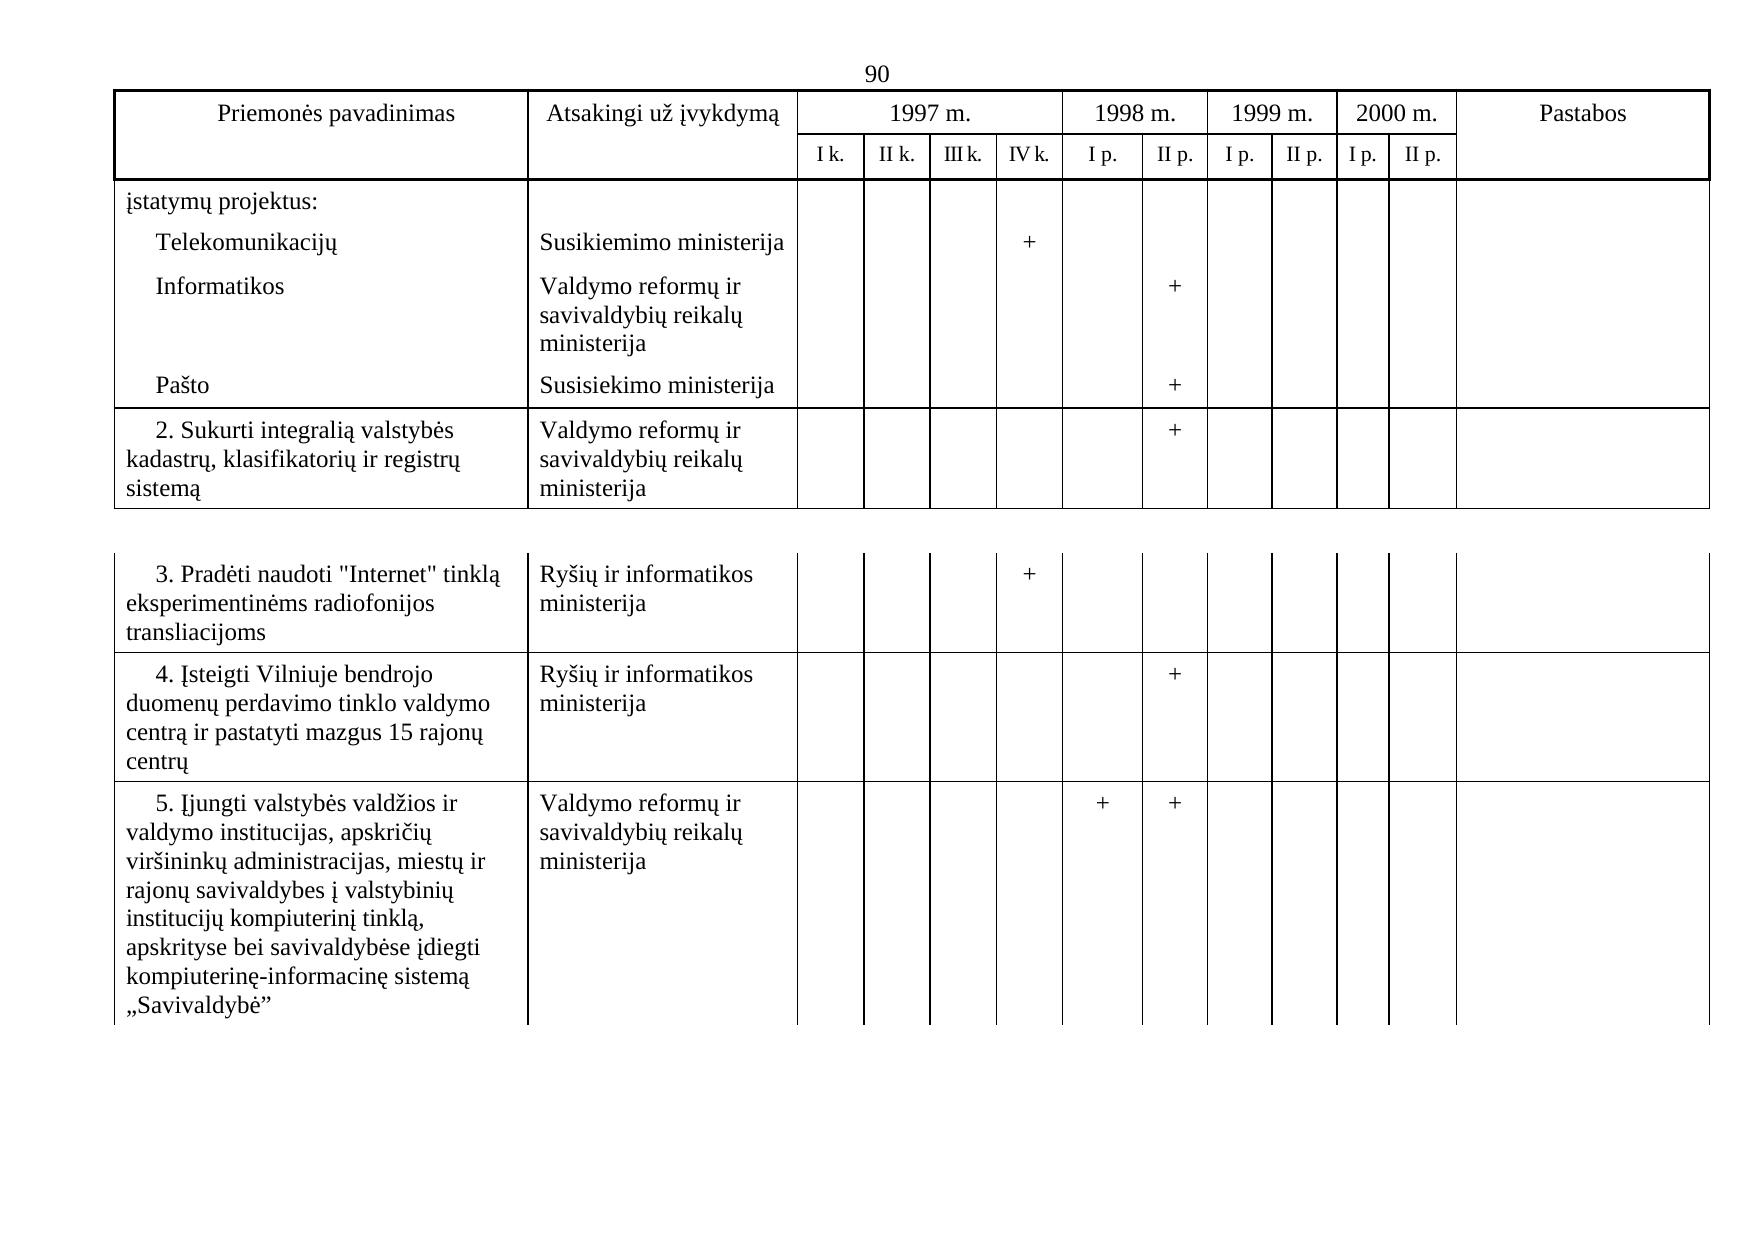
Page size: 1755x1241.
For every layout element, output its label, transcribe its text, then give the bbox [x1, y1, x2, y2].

table_cell I p. [1338, 135, 1388, 178]
table_cell įstatymų projektus: [115, 181, 527, 221]
table_cell [865, 782, 929, 1025]
table_cell II k. [865, 135, 929, 178]
table_cell [1063, 181, 1142, 221]
table_cell [1457, 409, 1709, 508]
table_cell [1457, 782, 1709, 1025]
table_cell [931, 782, 996, 1025]
table_cell [1390, 265, 1456, 363]
table_cell [1457, 553, 1709, 652]
table_cell [1063, 265, 1142, 363]
table_header 1999 m. [1208, 92, 1336, 133]
table_cell [1143, 553, 1207, 652]
table_cell Valdymo reformų ir savivaldybių reikalų ministerija [529, 782, 797, 1025]
table_cell [931, 553, 996, 652]
table_cell I p. [1063, 135, 1142, 178]
table_cell [1273, 653, 1336, 781]
table_cell [996, 509, 1063, 553]
table_cell [1208, 653, 1271, 781]
table_cell [1457, 181, 1709, 221]
table_header 1997 m. [798, 92, 1062, 133]
table_cell [865, 364, 929, 407]
table_cell [1390, 653, 1456, 781]
table_cell [1457, 221, 1709, 265]
table_cell [865, 409, 929, 508]
table_cell [997, 364, 1062, 407]
table_cell [798, 409, 863, 508]
table_cell [1208, 364, 1271, 407]
table_cell [1143, 509, 1207, 553]
table_cell [931, 409, 996, 508]
table_cell [997, 181, 1062, 221]
table_cell [1457, 265, 1709, 363]
table_cell [797, 509, 864, 553]
table_cell [1338, 221, 1388, 265]
table_cell [1457, 133, 1708, 178]
table_cell [798, 221, 863, 265]
table_cell [1457, 653, 1709, 781]
table_cell [931, 221, 996, 265]
table_cell [865, 265, 929, 363]
table_cell [798, 553, 863, 652]
table_cell [997, 782, 1062, 1025]
table_cell [1063, 409, 1142, 508]
table_cell [1273, 221, 1336, 265]
table_cell [931, 265, 996, 363]
table_cell [865, 181, 929, 221]
table_cell + [1143, 782, 1207, 1025]
table_cell [1338, 653, 1388, 781]
table_cell [1208, 265, 1271, 363]
table_cell Susisiekimo ministerija [529, 364, 797, 407]
table_cell [1208, 782, 1271, 1025]
table_cell [1390, 181, 1456, 221]
table_cell + [1143, 409, 1207, 508]
table_cell [1338, 364, 1388, 407]
table_header Atsakingi už įvykdymą [529, 92, 797, 133]
table_cell Valdymo reformų ir savivaldybių reikalų ministerija [529, 265, 797, 363]
table_cell + [1143, 265, 1207, 363]
table_cell Susikiemimo ministerija [529, 221, 797, 265]
table_cell + [1143, 364, 1207, 407]
table_cell [865, 653, 929, 781]
table_cell Ryšių ir informatikos ministerija [529, 553, 797, 652]
table_cell [115, 509, 528, 553]
table_cell [997, 265, 1062, 363]
table_cell 3. Pradėti naudoti "Internet" tinklą eksperimentinėms radiofonijos transliacijoms [115, 553, 527, 652]
table_cell Informatikos [115, 265, 527, 363]
table_cell [1457, 364, 1709, 407]
table_cell [997, 409, 1062, 508]
table_cell [1273, 265, 1336, 363]
table_cell [931, 653, 996, 781]
table_cell [1338, 265, 1388, 363]
table_cell [1390, 409, 1456, 508]
table_cell [865, 553, 929, 652]
table_cell [1390, 364, 1456, 407]
table_cell [1143, 221, 1207, 265]
table_cell [1390, 553, 1456, 652]
table_cell [1208, 409, 1271, 508]
table_cell [1208, 181, 1271, 221]
table_cell I p. [1208, 135, 1271, 178]
table_cell [931, 364, 996, 407]
table_cell [1063, 509, 1143, 553]
table_cell [1208, 221, 1271, 265]
table_cell [1338, 553, 1388, 652]
table_cell [1338, 782, 1388, 1025]
table_cell [1273, 409, 1336, 508]
table_cell [1143, 181, 1207, 221]
table_cell + [1063, 782, 1142, 1025]
table_cell [1273, 553, 1336, 652]
table_cell 5. Įjungti valstybės valdžios ir valdymo institucijas, apskričių viršininkų administracijas, miestų ir rajonų savivaldybes į valstybinių institucijų kompiuterinį tinklą, apskrityse bei savivaldybėse įdiegti kompiuterinę-informacinę sistemą „Savivaldybė” [115, 782, 527, 1025]
table_cell [1273, 782, 1336, 1025]
table_cell [1390, 782, 1456, 1025]
table_cell [1063, 221, 1142, 265]
table_header 2000 m. [1338, 92, 1456, 133]
table_cell [864, 509, 930, 553]
table_cell [1338, 181, 1388, 221]
table_cell [798, 653, 863, 781]
table_cell [865, 221, 929, 265]
table_cell II p. [1390, 135, 1456, 178]
table_cell [1273, 364, 1336, 407]
table_cell + [997, 221, 1062, 265]
table_cell [1389, 509, 1456, 553]
table_cell [1337, 509, 1389, 553]
table_cell [798, 265, 863, 363]
table_cell [930, 509, 996, 553]
table_cell 2. Sukurti integralią valstybės kadastrų, klasifikatorių ir registrų sistemą [115, 409, 527, 508]
table_cell [1390, 221, 1456, 265]
table_cell [529, 133, 797, 178]
table_cell [1063, 553, 1142, 652]
table_cell [1063, 364, 1142, 407]
table_cell [1272, 509, 1337, 553]
table_cell [997, 653, 1062, 781]
table_cell Telekomunikacijų [115, 221, 527, 265]
table_cell [1208, 553, 1271, 652]
table_cell [1273, 181, 1336, 221]
table_cell [528, 509, 797, 553]
table_cell [116, 133, 527, 178]
table_cell [529, 181, 797, 221]
table_cell 4. Įsteigti Vilniuje bendrojo duomenų perdavimo tinklo valdymo centrą ir pastatyti mazgus 15 rajonų centrų [115, 653, 527, 781]
table_cell [798, 364, 863, 407]
table_cell II p. [1143, 135, 1207, 178]
table_cell Valdymo reformų ir savivaldybių reikalų ministerija [529, 409, 797, 508]
table_header 1998 m. [1063, 92, 1207, 133]
table_cell Ryšių ir informatikos ministerija [529, 653, 797, 781]
table_header Pastabos [1457, 92, 1708, 133]
table_cell + [1143, 653, 1207, 781]
table_cell [1456, 509, 1709, 553]
table_cell Pašto [115, 364, 527, 407]
table_cell [1063, 653, 1142, 781]
table_cell II p. [1273, 135, 1336, 178]
table_cell + [997, 553, 1062, 652]
table_header Priemonės pavadinimas [116, 92, 527, 133]
table_cell III k. [931, 135, 996, 178]
table_cell IV k. [997, 135, 1062, 178]
table_cell [1207, 509, 1272, 553]
table_cell [798, 782, 863, 1025]
table_cell I k. [798, 135, 863, 178]
table_cell [798, 181, 863, 221]
table_cell [931, 181, 996, 221]
table_cell [1338, 409, 1388, 508]
